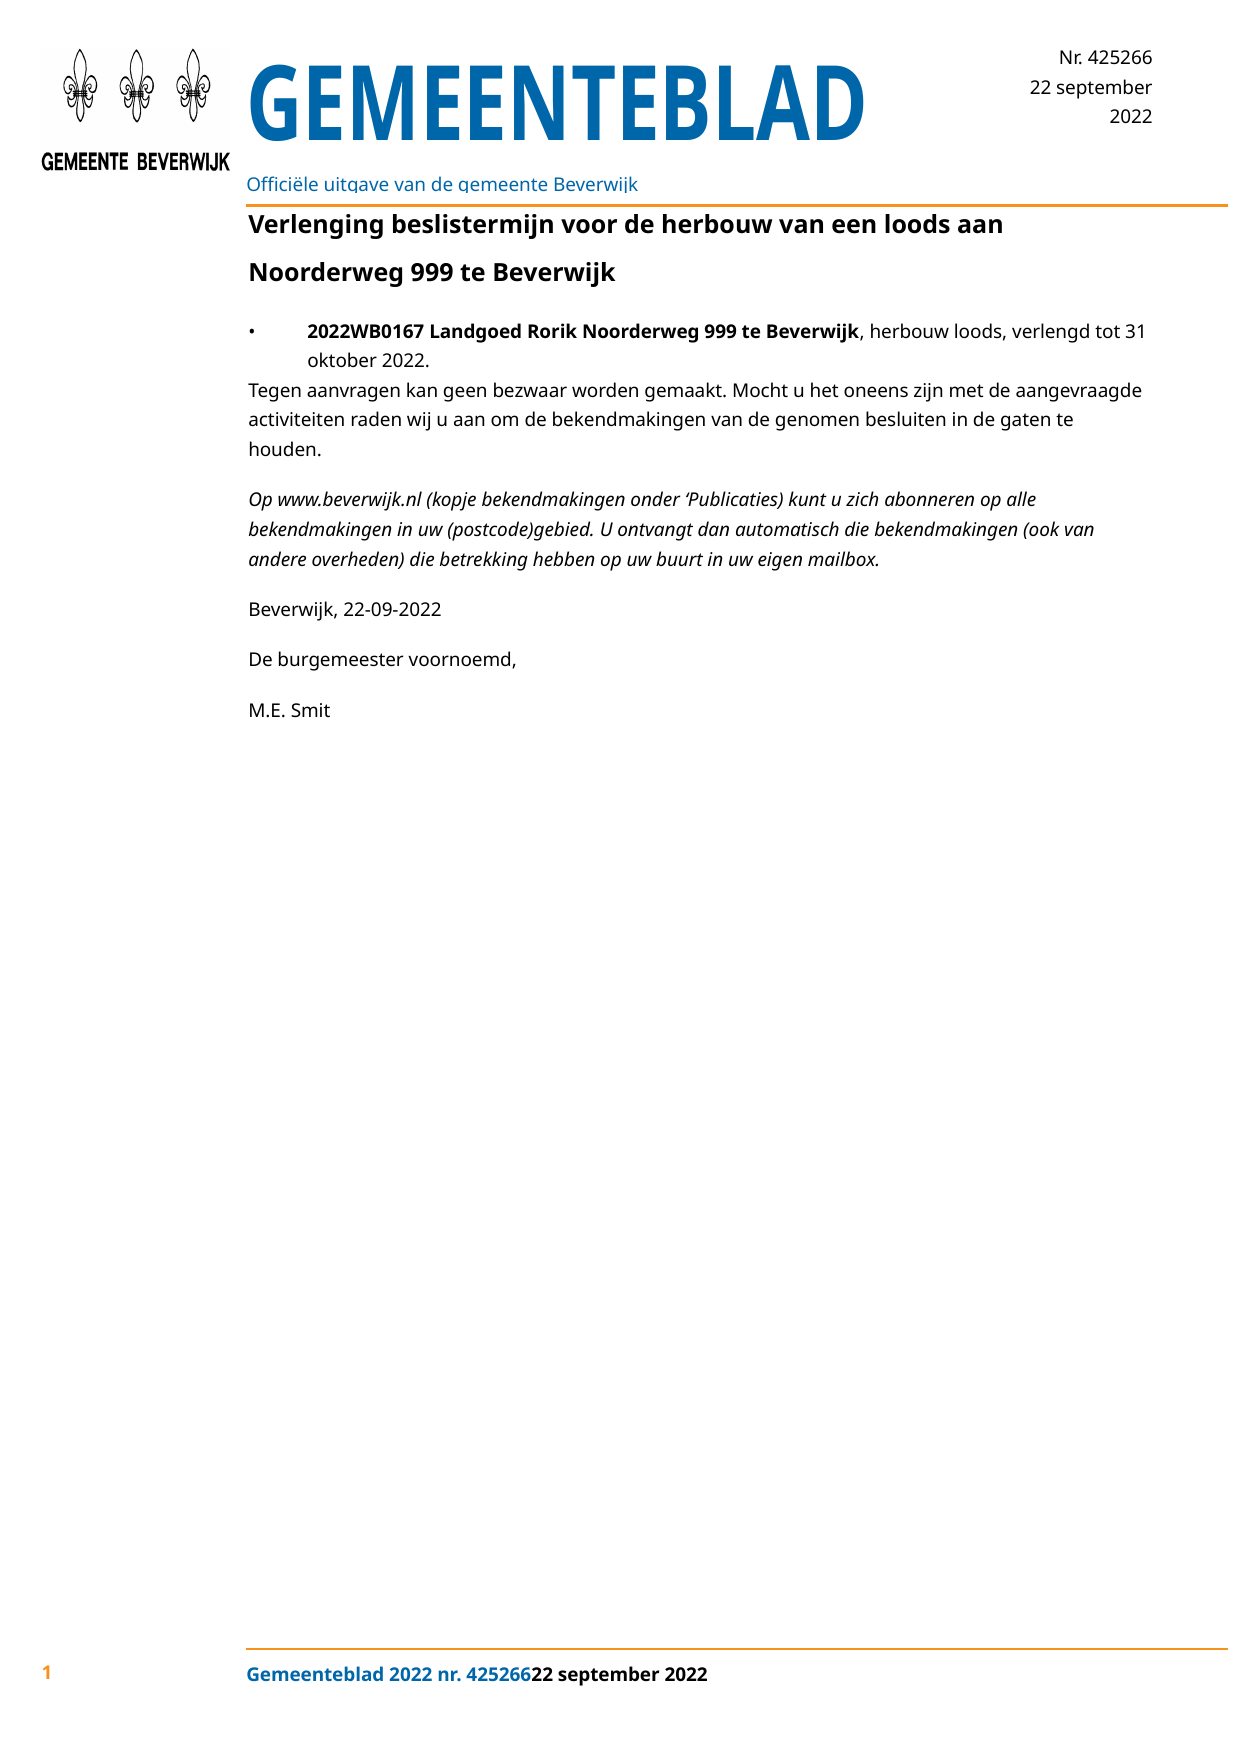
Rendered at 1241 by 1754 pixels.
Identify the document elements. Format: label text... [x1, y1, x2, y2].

text Op www.beverwijk.nl (kopje bekendmakingen onder ‘Publicaties) kunt u zich abonneren op alle bekendmakingen in uw (postcode)gebied. U ontvangt dan automatisch die bekendmakingen (ook van andere overheden) die betrekking hebben op uw buurt in uw eigen mailbox. [248, 487, 1152, 572]
text Beverwijk, 22-09-2022 [248, 596, 1152, 622]
text M.E. Smit [248, 697, 1152, 723]
text De burgemeester voornoemd, [248, 647, 1152, 672]
text Tegen aanvragen kan geen bezwaar worden gemaakt. Mocht u het oneens zijn met de aangevraagde activiteiten raden wij u aan om de bekendmakingen van de genomen besluiten in de gaten te houden. [248, 377, 1152, 462]
picture [41, 47, 231, 172]
list 2022WB0167 Landgoed Rorik Noorderweg 999 te Beverwijk, herbouw loods, verlengd tot 31 oktober 2022. [248, 318, 1152, 373]
text Verlenging beslistermijn voor de herbouw van een loods aan Noorderweg 999 te Beverwijk [248, 207, 1152, 288]
